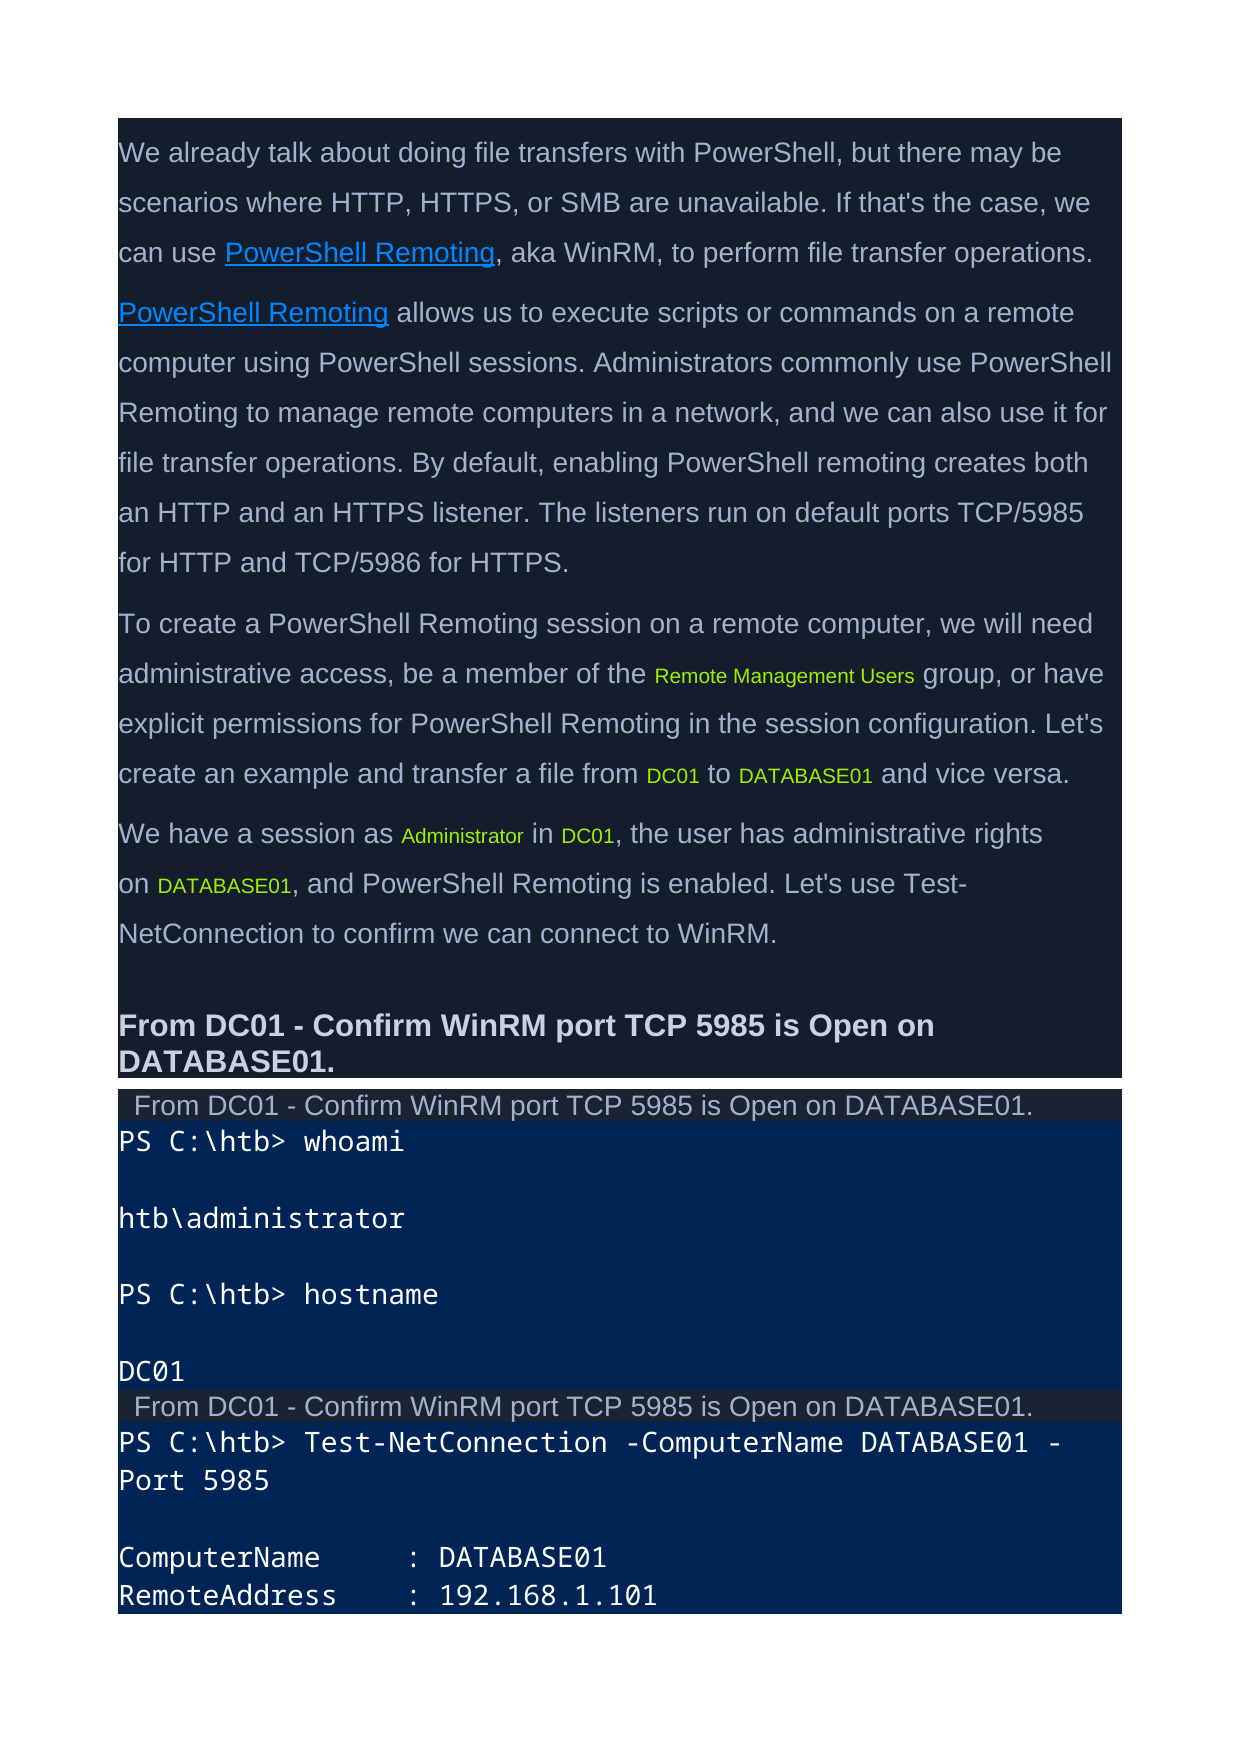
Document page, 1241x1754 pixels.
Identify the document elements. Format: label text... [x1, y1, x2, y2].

text PS C:\htb> whoami [118, 1121, 1122, 1160]
text We already talk about doing file transfers with PowerShell, but there may be scenarios where HTTP, HTTPS, or SMB are unavailable. If that's the case, we can use PowerShell Remoting, aka WinRM, to perform file transfer operations. [118, 118, 1122, 268]
text DC01 [118, 1351, 1122, 1390]
text PowerShell Remoting allows us to execute scripts or commands on a remote computer using PowerShell sessions. Administrators commonly use PowerShell Remoting to manage remote computers in a network, and we can also use it for file transfer operations. By default, enabling PowerShell remoting creates both an HTTP and an HTTPS listener. The listeners run on default ports TCP/5985 for HTTP and TCP/5986 for HTTPS. [118, 278, 1122, 578]
text PS C:\htb> Test-NetConnection -ComputerName DATABASE01 -Port 5985 [118, 1422, 1122, 1499]
text ComputerName : DATABASE01 [118, 1537, 1122, 1575]
text From DC01 - Confirm WinRM port TCP 5985 is Open on DATABASE01. [118, 1089, 1122, 1121]
text We have a session as Administrator in DC01, the user has administrative rights on DATABASE01, and PowerShell Remoting is enabled. Let's use Test-NetConnection to confirm we can connect to WinRM. [118, 799, 1122, 949]
text To create a PowerShell Remoting session on a remote computer, we will need administrative access, be a member of the Remote Management Users group, or have explicit permissions for PowerShell Remoting in the session configuration. Let's create an example and transfer a file from DC01 to DATABASE01 and vice versa. [118, 589, 1122, 789]
subtitle From DC01 - Confirm WinRM port TCP 5985 is Open on DATABASE01. [118, 1007, 1122, 1078]
text From DC01 - Confirm WinRM port TCP 5985 is Open on DATABASE01. [118, 1390, 1122, 1422]
text RemoteAddress : 192.168.1.101 [118, 1575, 1122, 1614]
text PS C:\htb> hostname [118, 1275, 1122, 1313]
text htb\administrator [118, 1198, 1122, 1236]
